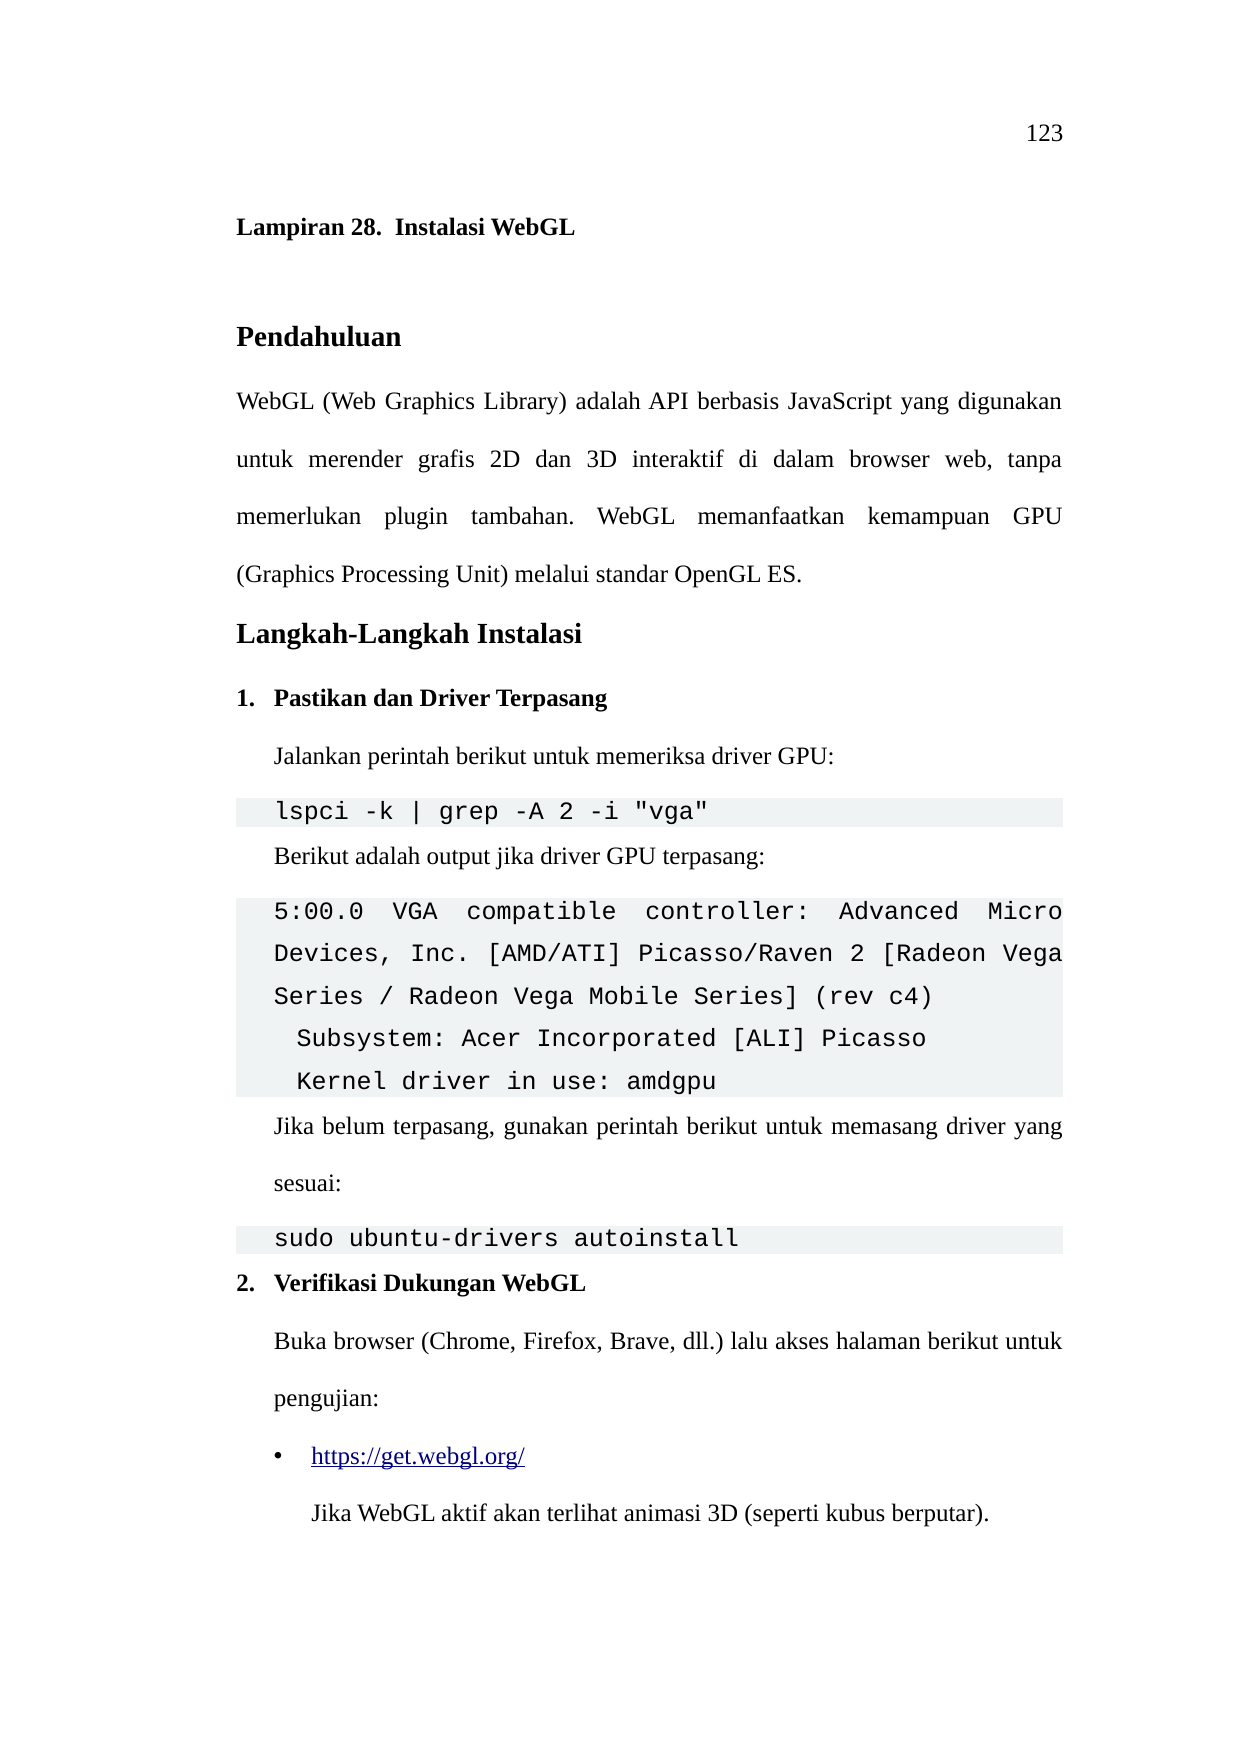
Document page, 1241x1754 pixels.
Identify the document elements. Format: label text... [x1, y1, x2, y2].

list Berikut adalah output jika driver GPU terpasang: [236, 841, 1063, 869]
list 5:00.0 VGA compatible controller: Advanced Micro Devices, Inc. [AMD/ATI] Picasso/Raven 2 [Radeon Vega Series / Radeon Vega Mobile Series] (rev c4) [236, 898, 1063, 1012]
list Jika WebGL aktif akan terlihat animasi 3D (seperti kubus berputar). [274, 1498, 1063, 1527]
list https://get.webgl.org/ [274, 1441, 1063, 1469]
list lspci -k | grep -A 2 -i "vga" [236, 798, 1063, 827]
list Jalankan perintah berikut untuk memeriksa driver GPU: [236, 741, 1063, 769]
list Buka browser (Chrome, Firefox, Brave, dll.) lalu akses halaman berikut untuk pengujian: [236, 1326, 1063, 1412]
list Jika belum terpasang, gunakan perintah berikut untuk memasang driver yang sesuai: [236, 1111, 1063, 1197]
text WebGL (Web Graphics Library) adalah API berbasis JavaScript yang digunakan untuk merender grafis 2D dan 3D interaktif di dalam browser web, tanpa memerlukan plugin tambahan. WebGL memanfaatkan kemampuan GPU (Graphics Processing Unit) melalui standar OpenGL ES. [236, 386, 1063, 587]
text Langkah-Langkah Instalasi [236, 616, 1063, 650]
list Subsystem: Acer Incorporated [ALI] Picasso [236, 1026, 1063, 1054]
list Kernel driver in use: amdgpu [236, 1068, 1063, 1097]
list Pastikan dan Driver Terpasang [236, 683, 1063, 712]
subtitle Instalasi WebGL [236, 212, 1063, 241]
list sudo ubuntu-drivers autoinstall [236, 1226, 1063, 1254]
list Verifikasi Dukungan WebGL [236, 1268, 1063, 1297]
text Pendahuluan [236, 319, 1063, 353]
